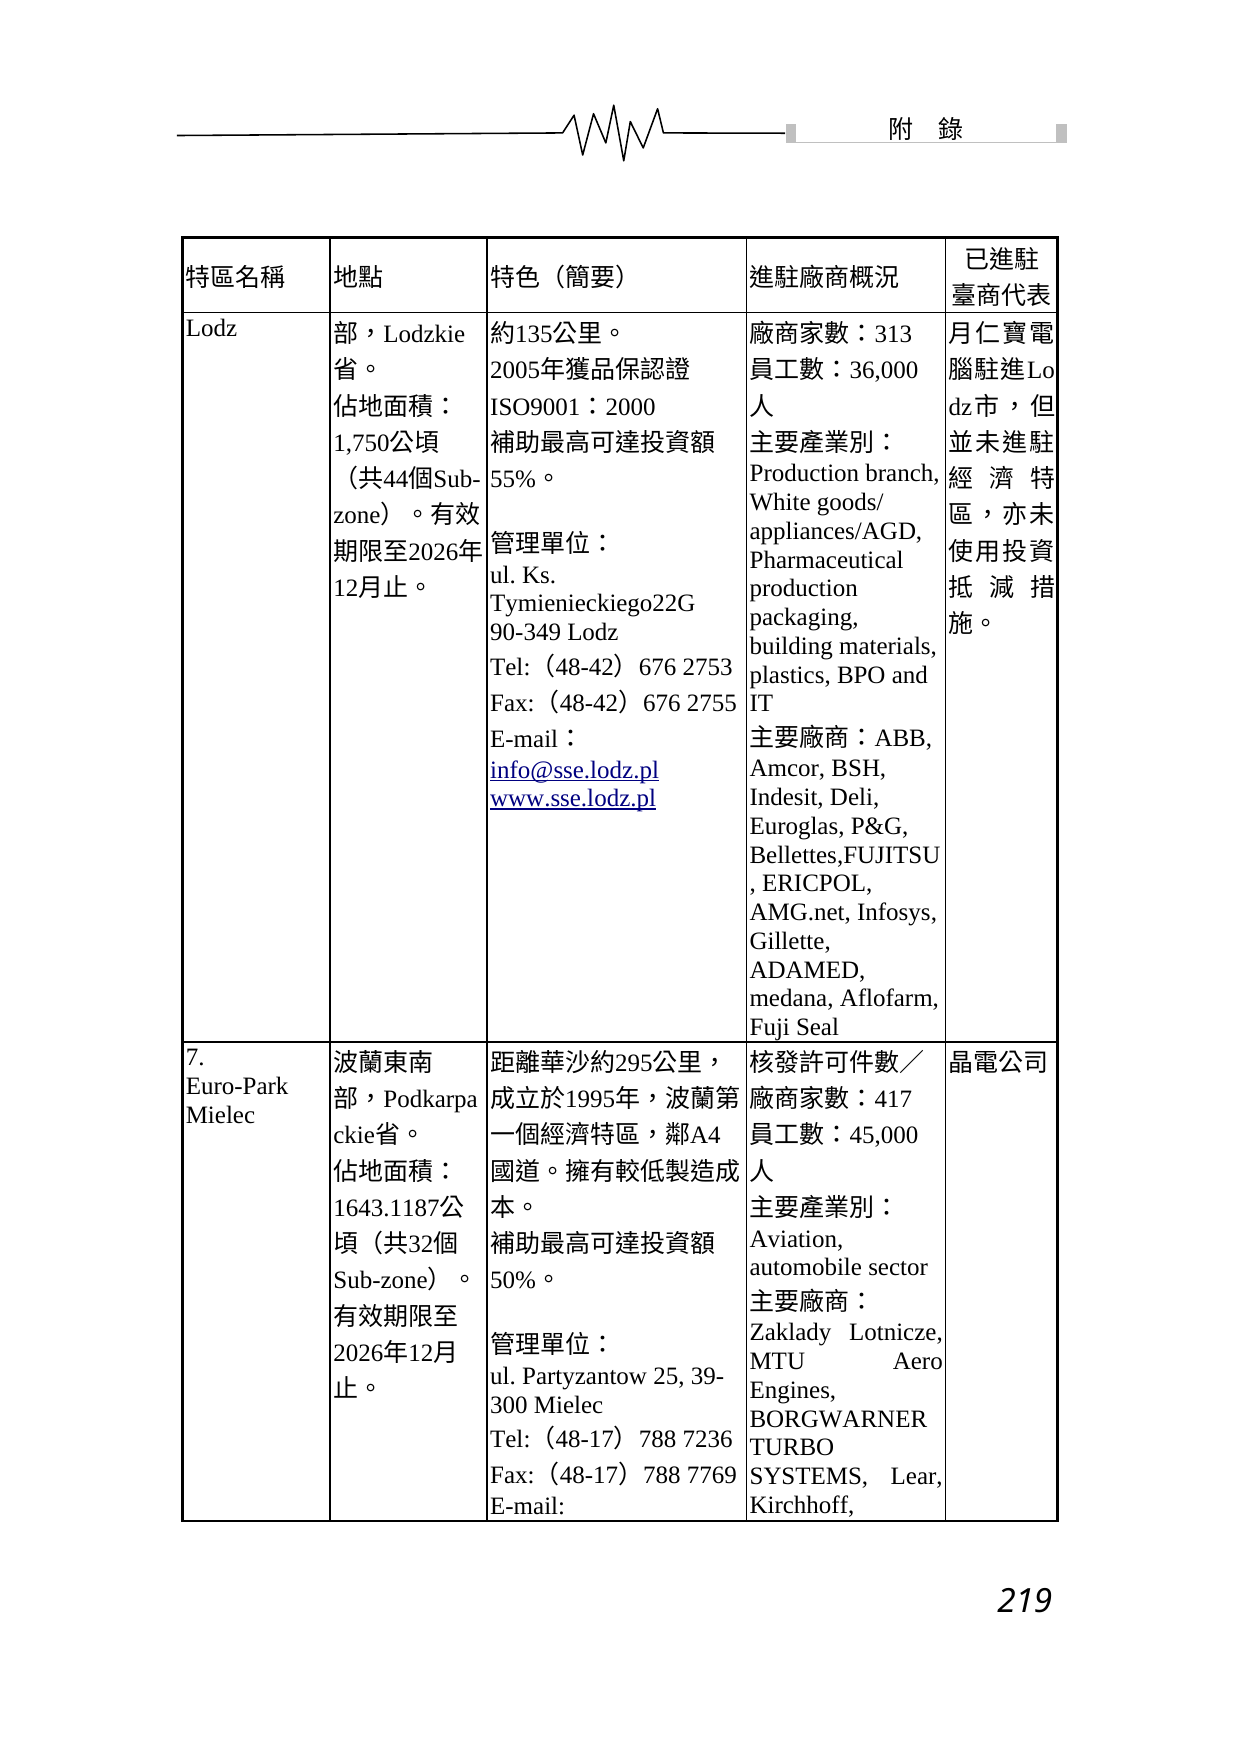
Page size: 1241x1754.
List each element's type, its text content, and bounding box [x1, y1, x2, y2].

table_header 地點 [331, 239, 486, 312]
table_cell 距離華沙約295公里，成立於1995年，波蘭第一個經濟特區，鄰A4國道。擁有較低製造成本。 補助最高可達投資額50%。 管理單位： ul. Partyzantow 25, 39-300 Mielec Tel:（48-17）788 7236 Fax:（48-17）788 7769 E-mail: [488, 1043, 746, 1520]
table_header 已進駐 臺商代表 [946, 239, 1056, 312]
table_cell 波蘭東南部，Podkarpackie省。 佔地面積：1643.1187公頃（共32個Sub-zone）。 有效期限至2026年12月止。 [331, 1043, 486, 1520]
table_cell 約135公里。 2005年獲品保認證ISO9001：2000 補助最高可達投資額55%。 管理單位： ul. Ks. Tymienieckiego22G 90-349 Lodz Tel:（48-42）676 2753 Fax:（48-42）676 2755 E-mail： info@sse.lodz.pl www.sse.lodz.pl [488, 313, 746, 1041]
table_cell 部，Lodzkie省。 佔地面積：1,750公頃（共44個Sub-zone）。有效期限至2026年12月止。 [331, 313, 486, 1041]
table_header 特色（簡要） [488, 239, 746, 312]
table_cell 晶電公司 [946, 1043, 1056, 1520]
table_header 特區名稱 [184, 239, 329, 312]
table_cell 月仁寶電腦駐進Lodz市，但並未進駐經濟特區，亦未使用投資抵減措施。 [946, 313, 1056, 1041]
table_cell 廠商家數：313 員工數：36,000人 主要產業別：Production branch, White goods/ appliances/AGD, Pharmaceutical production packaging, building materials, plastics, BPO and IT 主要廠商：ABB, Amcor, BSH, Indesit, Deli, Euroglas, P&G, Bellettes,FUJITSU, ERICPOL, AMG.net, Infosys, Gillette, ADAMED, medana, Aflofarm, Fuji Seal [747, 313, 945, 1041]
table_cell 核發許可件數／廠商家數：417 員工數：45,000人 主要產業別：Aviation, automobile sector 主要廠商： Zaklady Lotnicze, MTU Aero Engines, BORGWARNER TURBO SYSTEMS, Lear, Kirchhoff, [747, 1043, 945, 1520]
table_cell Lodz [184, 313, 329, 1041]
table_header 進駐廠商概況 [747, 239, 945, 312]
table_cell 7. Euro-Park Mielec [184, 1043, 329, 1520]
